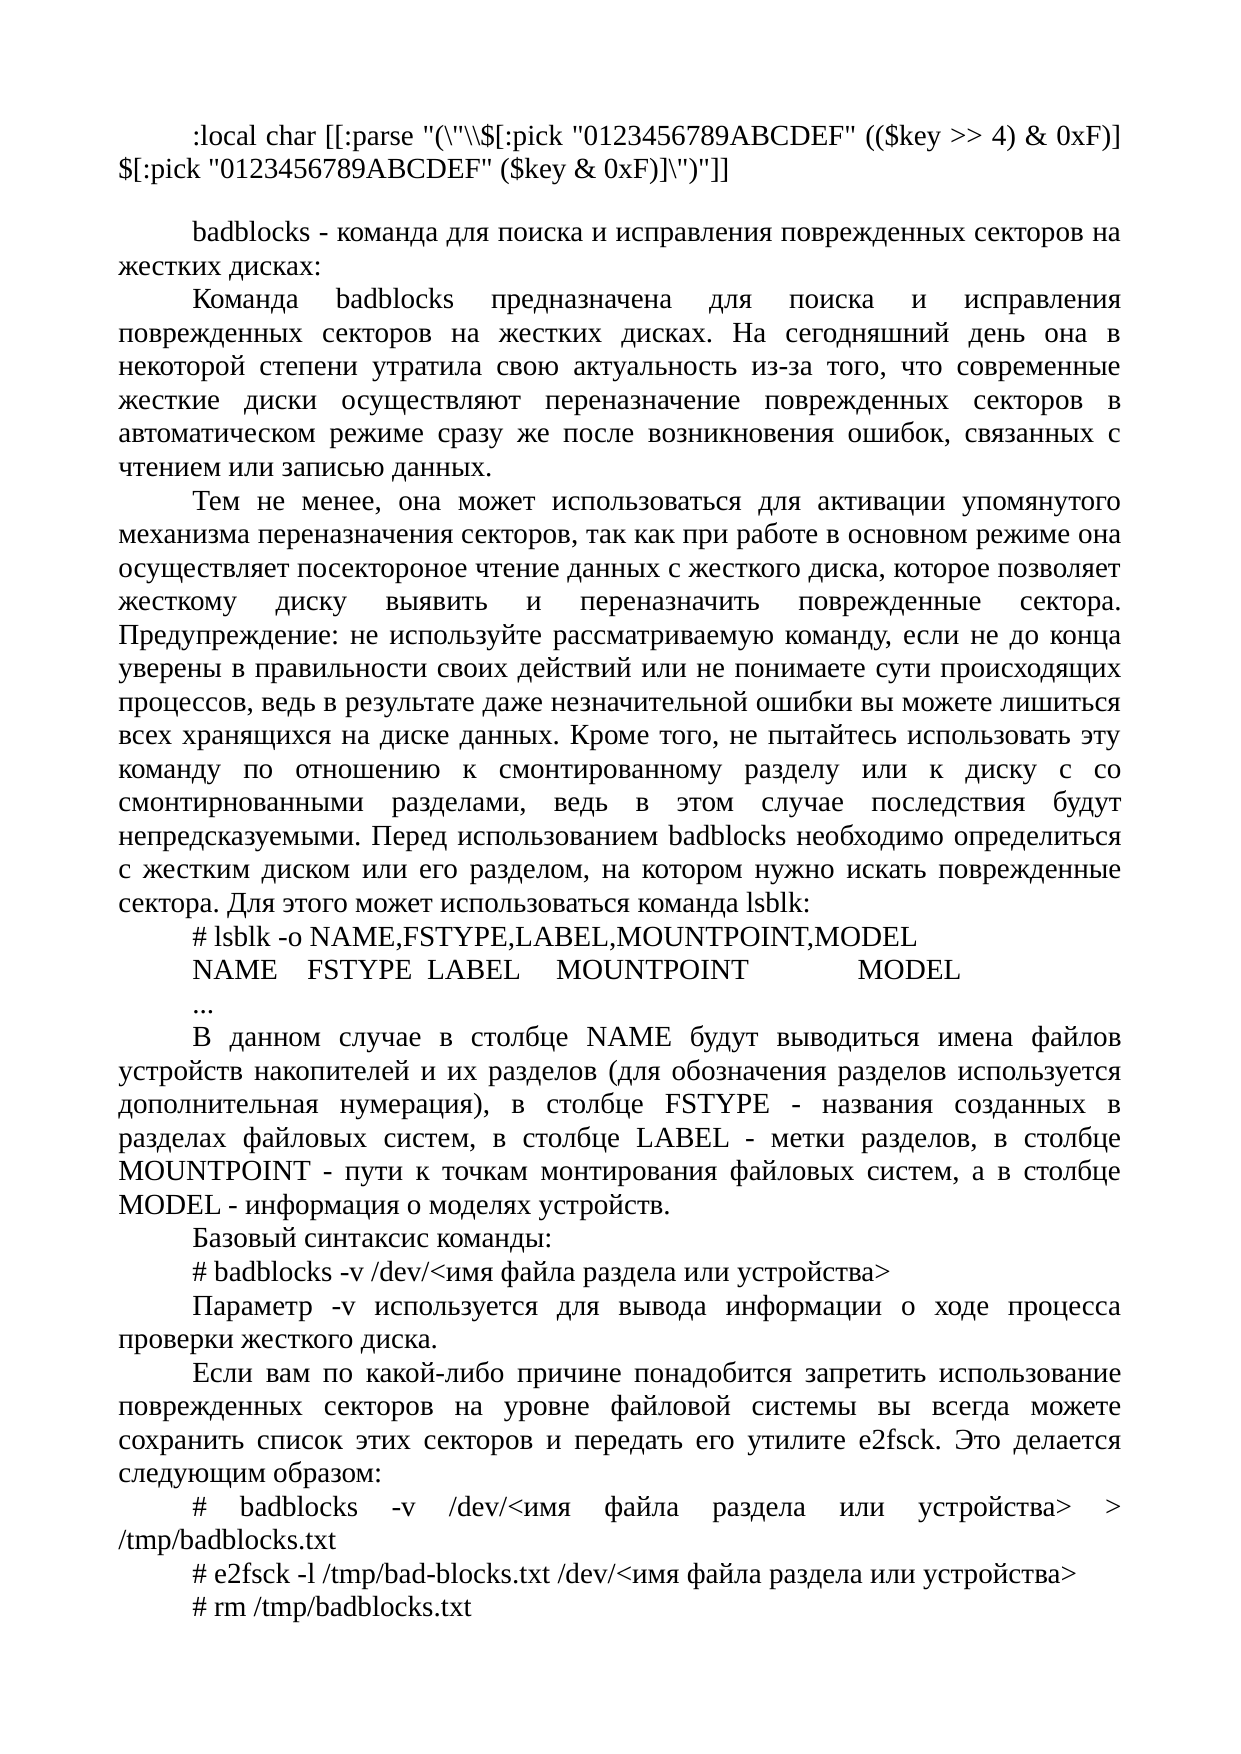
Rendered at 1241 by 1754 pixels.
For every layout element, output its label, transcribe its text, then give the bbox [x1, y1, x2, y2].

text Базовый синтаксис команды: [118, 1221, 1122, 1254]
text Параметр -v используется для вывода информации о ходе процесса проверки жесткого диска. [118, 1288, 1122, 1355]
text # badblocks -v /dev/<имя файла раздела или устройства> [118, 1254, 1122, 1288]
text ... [118, 986, 1122, 1019]
text Если вам по какой-либо причине понадобится запретить использование поврежденных секторов на уровне файловой системы вы всегда можете сохранить список этих секторов и передать его утилите e2fsck. Это делается следующим образом: [118, 1355, 1122, 1489]
text Тем не менее, она может использоваться для активации упомянутого механизма переназначения секторов, так как при работе в основном режиме она осуществляет посектороное чтение данных с жесткого диска, которое позволяет жесткому диску выявить и переназначить поврежденные сектора. Предупреждение: не используйте рассматриваемую команду, если не до конца уверены в правильности своих действий или не понимаете сути происходящих процессов, ведь в результате даже незначительной ошибки вы можете лишиться всех хранящихся на диске данных. Кроме того, не пытайтесь использовать эту команду по отношению к смонтированному разделу или к диску с со смонтирнованными разделами, ведь в этом случае последствия будут непредсказуемыми. Перед использованием badblocks необходимо определиться с жестким диском или его разделом, на котором нужно искать поврежденные сектора. Для этого может использоваться команда lsblk: [118, 483, 1122, 919]
text # rm /tmp/badblocks.txt [118, 1589, 1122, 1623]
text :local char [[:parse "(\"\\$[:pick "0123456789ABCDEF" (($key >> 4) & 0xF)]$[:pick "0123456789ABCDEF" ($key & 0xF)]\")"]] [118, 118, 1122, 185]
text badblocks - команда для поиска и исправления поврежденных секторов на жестких дисках: [118, 214, 1122, 281]
text Команда badblocks предназначена для поиска и исправления поврежденных секторов на жестких дисках. На сегодняшний день она в некоторой степени утратила свою актуальность из-за того, что современные жесткие диски осуществляют переназначение поврежденных секторов в автоматическом режиме сразу же после возникновения ошибок, связанных с чтением или записью данных. [118, 281, 1122, 483]
text В данном случае в столбце NAME будут выводиться имена файлов устройств накопителей и их разделов (для обозначения разделов используется дополнительная нумерация), в столбце FSTYPE - названия созданных в разделах файловых систем, в столбце LABEL - метки разделов, в столбце MOUNTPOINT - пути к точкам монтирования файловых систем, а в столбце MODEL - информация о моделях устройств. [118, 1019, 1122, 1221]
text # e2fsck -l /tmp/bad-blocks.txt /dev/<имя файла раздела или устройства> [118, 1556, 1122, 1589]
text NAME FSTYPE LABEL MOUNTPOINT MODEL [118, 952, 1122, 986]
text # badblocks -v /dev/<имя файла раздела или устройства> > /tmp/badblocks.txt [118, 1489, 1122, 1556]
text # lsblk -o NAME,FSTYPE,LABEL,MOUNTPOINT,MODEL [118, 919, 1122, 952]
